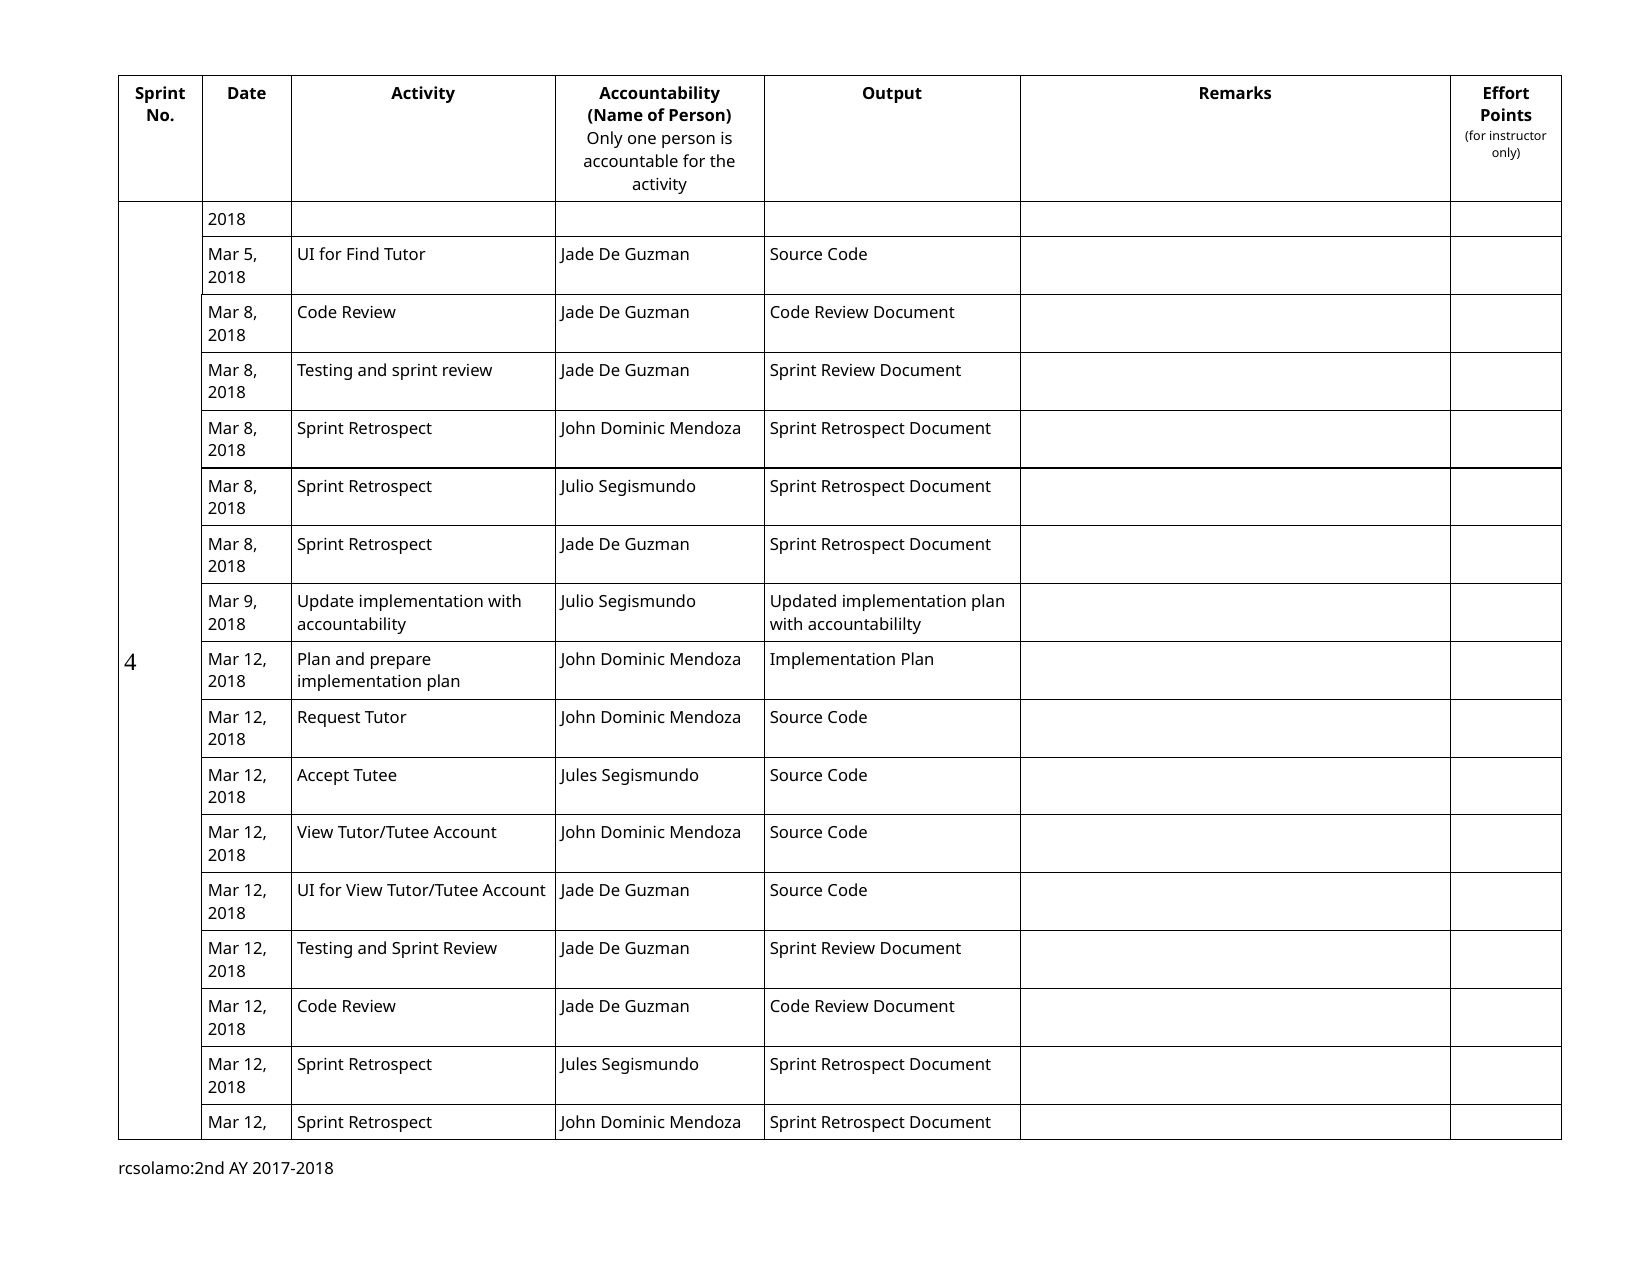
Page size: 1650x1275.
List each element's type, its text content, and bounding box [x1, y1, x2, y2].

table_cell Source Code [765, 700, 1020, 756]
table_cell Sprint Retrospect Document [765, 469, 1020, 525]
table_cell [1021, 295, 1450, 352]
table_cell Mar 8, 2018 [202, 353, 291, 409]
table_cell Sprint Retrospect [292, 1105, 555, 1139]
table_cell Accept Tutee [292, 758, 555, 814]
table_cell View Tutor/Tutee Account [292, 815, 555, 872]
table_cell UI for View Tutor/Tutee Account [292, 873, 555, 930]
table_cell Testing and sprint review [292, 353, 555, 409]
table_cell [1451, 642, 1561, 698]
table_cell [1451, 353, 1561, 409]
table_cell John Dominic Mendoza [556, 642, 764, 698]
table_cell [1451, 202, 1561, 236]
table_cell [1021, 584, 1450, 641]
table_cell Plan and prepare implementation plan [292, 642, 555, 698]
table_cell Mar 12, 2018 [202, 1047, 291, 1104]
table_cell [1021, 1105, 1450, 1139]
table_cell 2018 [203, 202, 291, 236]
table_cell John Dominic Mendoza [556, 700, 764, 756]
table_header Remarks [1021, 76, 1450, 201]
table_cell Jade De Guzman [556, 931, 764, 988]
table_cell [1021, 758, 1450, 814]
table_cell Source Code [765, 873, 1020, 930]
table_cell Update implementation with accountability [292, 584, 555, 641]
table_cell Sprint Retrospect Document [765, 1105, 1020, 1139]
table_cell [1451, 758, 1561, 814]
table_cell John Dominic Mendoza [556, 815, 764, 872]
table_cell Mar 12, 2018 [202, 642, 291, 698]
table_cell Jade De Guzman [556, 353, 764, 409]
table_header Accountability (Name of Person) Only one person is accountable for the activity [556, 76, 764, 201]
table_cell Mar 12, 2018 [202, 989, 291, 1046]
table_cell [1021, 700, 1450, 756]
table_cell [1451, 237, 1561, 294]
table_cell [1021, 642, 1450, 698]
table_cell [1451, 989, 1561, 1046]
table_cell Mar 8, 2018 [202, 526, 291, 583]
table_cell [1021, 873, 1450, 930]
table_cell Code Review Document [765, 989, 1020, 1046]
table_cell Request Tutor [292, 700, 555, 756]
table_cell [1021, 1047, 1450, 1104]
table_cell [1021, 202, 1450, 236]
table_cell [1021, 815, 1450, 872]
table_cell Mar 12, [202, 1105, 291, 1139]
table_cell Mar 8, 2018 [202, 411, 291, 467]
table_cell Mar 12, 2018 [202, 758, 291, 814]
table_cell [1451, 295, 1561, 352]
table_header Sprint No. [119, 76, 202, 201]
table_cell UI for Find Tutor [292, 237, 555, 294]
table_cell [1451, 526, 1561, 583]
table_cell [765, 202, 1020, 236]
table_cell Julio Segismundo [556, 584, 764, 641]
table_cell Sprint Review Document [765, 931, 1020, 988]
table_cell Code Review [292, 989, 555, 1046]
table_cell [1451, 931, 1561, 988]
table_cell Source Code [765, 815, 1020, 872]
table_cell John Dominic Mendoza [556, 411, 764, 467]
table_cell [1021, 237, 1450, 294]
table_cell Jules Segismundo [556, 1047, 764, 1104]
table_cell Updated implementation plan with accountabililty [765, 584, 1020, 641]
table_cell Mar 8, 2018 [202, 469, 291, 525]
table_cell Mar 8, 2018 [202, 295, 291, 352]
table_cell Sprint Retrospect [292, 469, 555, 525]
table_cell [1451, 815, 1561, 872]
table_cell [556, 202, 764, 236]
table_cell Sprint Retrospect [292, 411, 555, 467]
table_cell [1451, 873, 1561, 930]
table_cell Mar 5, 2018 [203, 237, 291, 294]
table_cell Sprint Retrospect Document [765, 526, 1020, 583]
table_cell [1021, 989, 1450, 1046]
table_cell Sprint Retrospect Document [765, 411, 1020, 467]
table_cell Mar 12, 2018 [202, 815, 291, 872]
table_header Effort Points (for instructor only) [1451, 76, 1561, 201]
table_cell Implementation Plan [765, 642, 1020, 698]
table_cell Sprint Retrospect Document [765, 1047, 1020, 1104]
table_cell Testing and Sprint Review [292, 931, 555, 988]
table_cell Sprint Retrospect [292, 1047, 555, 1104]
table_header Output [765, 76, 1020, 201]
table_cell [1451, 1047, 1561, 1104]
table_cell Jade De Guzman [556, 237, 764, 294]
table_cell [1451, 411, 1561, 467]
table_cell [1021, 353, 1450, 409]
table_cell Sprint Retrospect [292, 526, 555, 583]
table_cell [1021, 931, 1450, 988]
table_cell Mar 12, 2018 [202, 931, 291, 988]
table_cell [1021, 526, 1450, 583]
table_cell 4 [119, 641, 201, 1139]
table_cell Jade De Guzman [556, 295, 764, 352]
table_cell [1451, 1105, 1561, 1139]
table_cell Jade De Guzman [556, 526, 764, 583]
table_cell [1451, 584, 1561, 641]
table_cell Mar 12, 2018 [202, 700, 291, 756]
table_cell Mar 12, 2018 [202, 873, 291, 930]
table_cell John Dominic Mendoza [556, 1105, 764, 1139]
table_cell Jade De Guzman [556, 989, 764, 1046]
table_cell Julio Segismundo [556, 469, 764, 525]
table_cell Jules Segismundo [556, 758, 764, 814]
table_cell [1021, 411, 1450, 467]
table_cell [1021, 469, 1450, 525]
table_cell [119, 202, 202, 641]
table_cell [1451, 469, 1561, 525]
table_cell [292, 202, 555, 236]
table_cell [1451, 700, 1561, 756]
table_cell Code Review Document [765, 295, 1020, 352]
table_cell Code Review [292, 295, 555, 352]
table_cell Source Code [765, 758, 1020, 814]
table_cell Jade De Guzman [556, 873, 764, 930]
table_header Activity [292, 76, 555, 201]
table_header Date [203, 76, 291, 201]
table_cell Sprint Review Document [765, 353, 1020, 409]
table_cell Source Code [765, 237, 1020, 294]
table_cell Mar 9, 2018 [202, 584, 291, 641]
